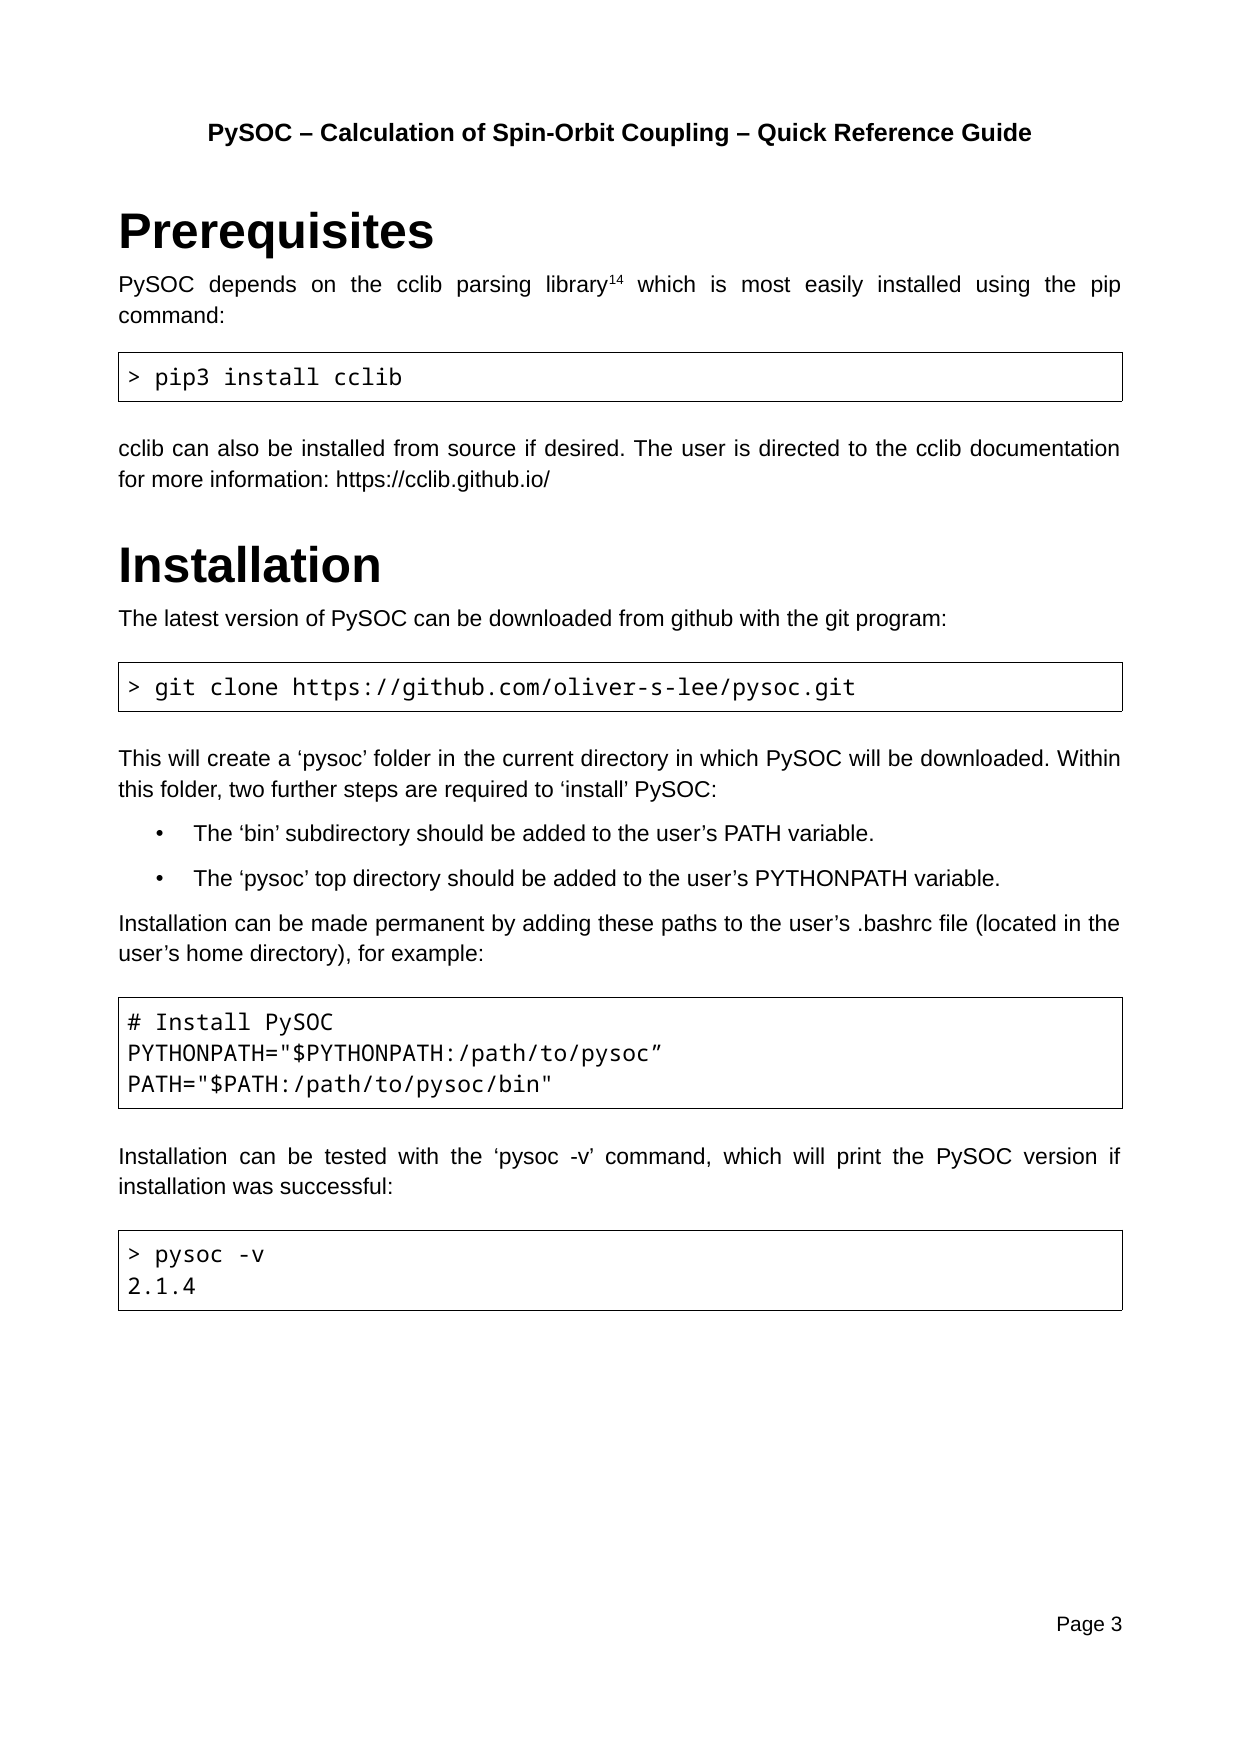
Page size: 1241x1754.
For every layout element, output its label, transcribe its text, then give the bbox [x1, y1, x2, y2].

text PYTHONPATH="$PYTHONPATH:/path/to/pysoc” [127, 1037, 1113, 1068]
text PySOC depends on the cclib parsing library14⁠ which is most easily installed using the pip command: [118, 271, 1122, 328]
text PATH="$PATH:/path/to/pysoc/bin" [127, 1068, 1113, 1099]
text The latest version of PySOC can be downloaded from github with the git program: [118, 605, 1122, 632]
text > git clone https://github.com/oliver-s-lee/pysoc.git [127, 671, 1113, 702]
text [118, 346, 1122, 352]
text Installation can be tested with the ‘pysoc -v’ command, which will print the PySOC version if installation was successful: [118, 1109, 1122, 1199]
list The ‘bin’ subdirectory should be added to the user’s PATH variable. [156, 820, 1122, 847]
text 2.1.4 [127, 1270, 1113, 1301]
text > pysoc -v [127, 1238, 1113, 1270]
text [119, 998, 1122, 1108]
text [118, 985, 1122, 997]
subtitle Prerequisites [118, 201, 1122, 259]
text > pip3 install cclib [127, 361, 1113, 392]
text [118, 650, 1122, 662]
text [119, 663, 1122, 711]
text Installation can be made permanent by adding these paths to the user’s .bashrc file (located in the user’s home directory), for example: [118, 910, 1122, 966]
text # Install PySOC [127, 1006, 1113, 1037]
text [119, 353, 1122, 401]
list The ‘pysoc’ top directory should be added to the user’s PYTHONPATH variable. [156, 865, 1122, 891]
subtitle Installation [118, 535, 1122, 593]
text cclib can also be installed from source if desired. The user is directed to the cclib documentation for more information: https://cclib.github.io/ [118, 402, 1122, 492]
text This will create a ‘pysoc’ folder in the current directory in which PySOC will be downloaded. Within this folder, two further steps are required to ‘install’ PySOC: [118, 712, 1122, 802]
